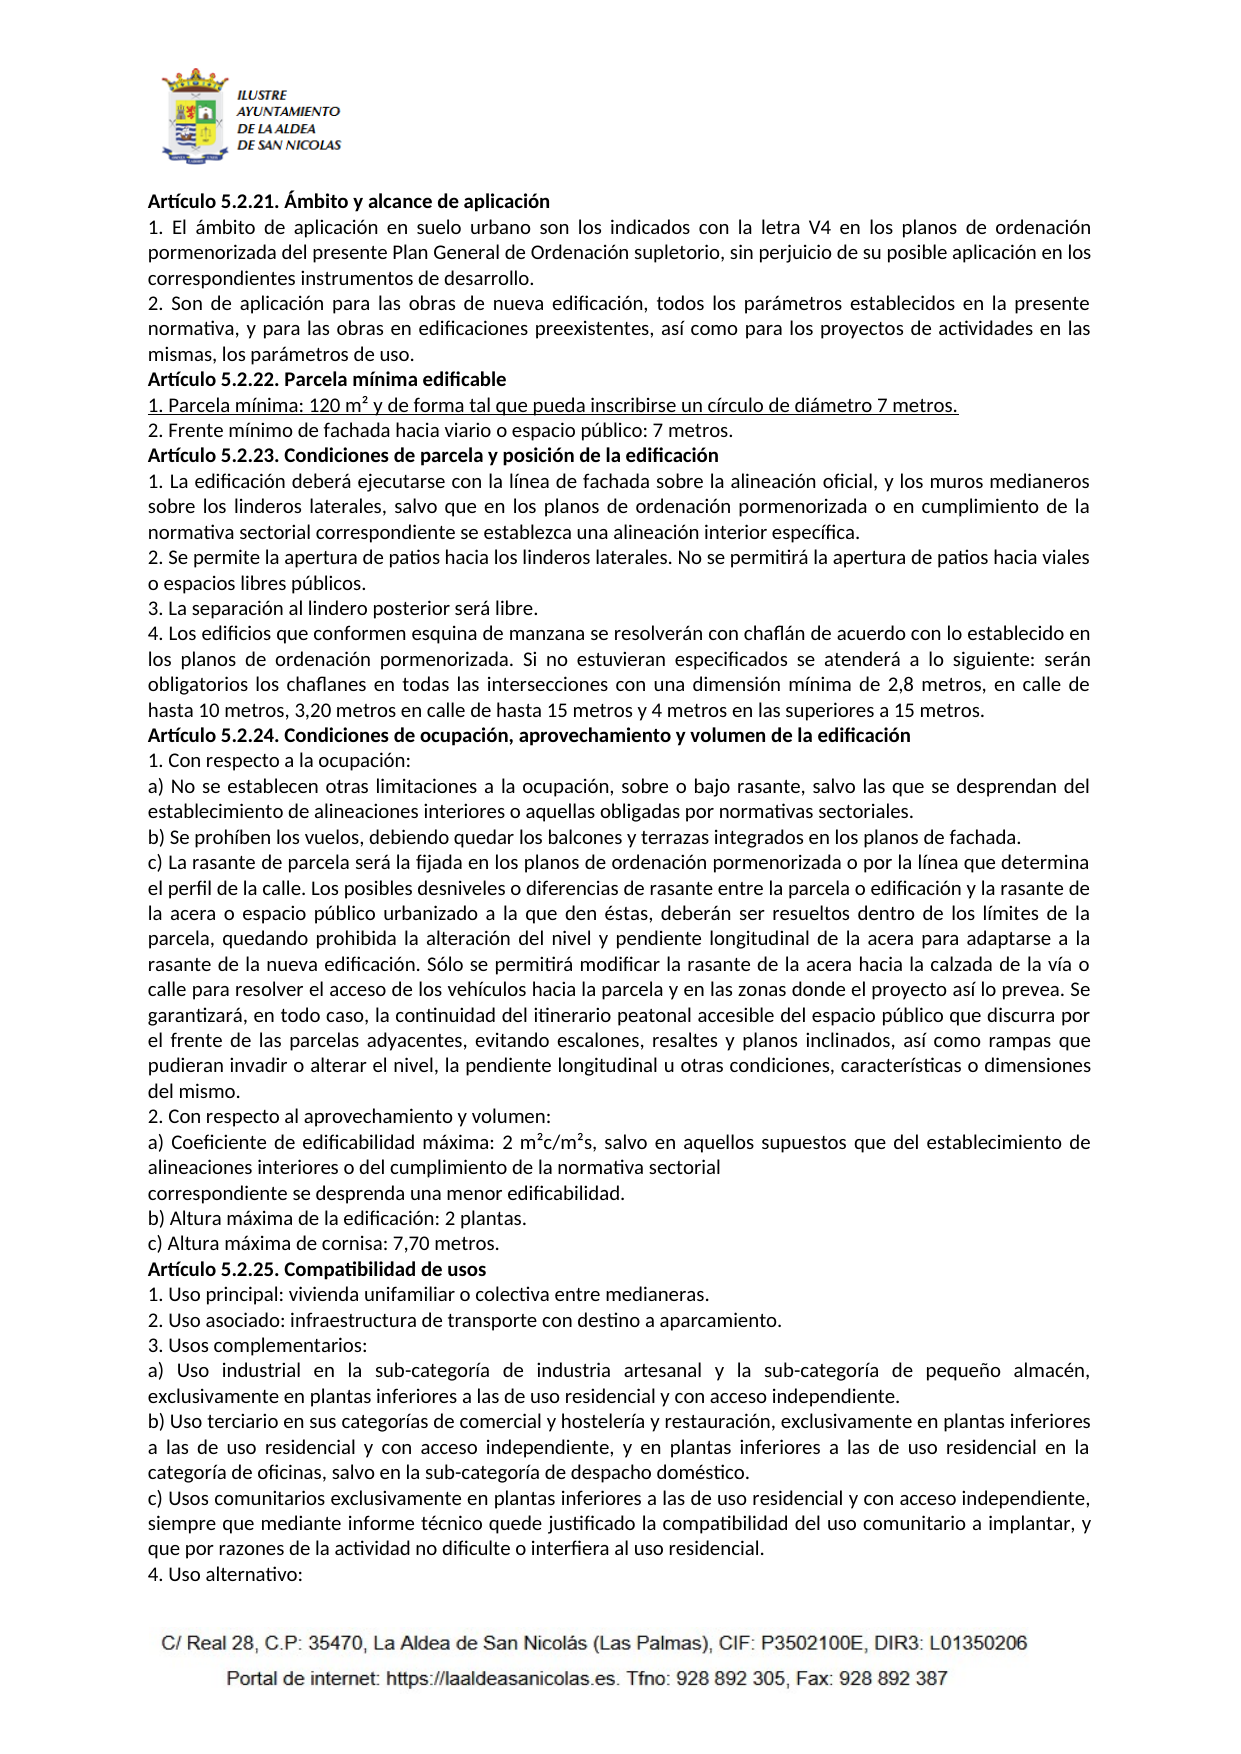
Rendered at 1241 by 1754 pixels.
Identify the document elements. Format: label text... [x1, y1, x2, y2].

text correspondiente se desprenda una menor edificabilidad. [148, 1180, 1093, 1205]
text a) Coeficiente de edificabilidad máxima: 2 m²c/m²s, salvo en aquellos supuestos que del establecimiento de alineaciones interiores o del cumplimiento de la normativa sectorial [148, 1129, 1093, 1180]
text b) Se prohíben los vuelos, debiendo quedar los balcones y terrazas integrados en los planos de fachada. [148, 824, 1093, 849]
text 1. Parcela mínima: 120 m² y de forma tal que pueda inscribirse un círculo de diámetro 7 metros. [148, 392, 1093, 417]
text Artículo 5.2.24. Condiciones de ocupación, aprovechamiento y volumen de la edificación [148, 722, 1093, 748]
text c) La rasante de parcela será la fijada en los planos de ordenación pormenorizada o por la línea que determina el perfil de la calle. Los posibles desniveles o diferencias de rasante entre la parcela o edificación y la rasante de la acera o espacio público urbanizado a la que den éstas, deberán ser resueltos dentro de los límites de la parcela, quedando prohibida la alteración del nivel y pendiente longitudinal de la acera para adaptarse a la rasante de la nueva edificación. Sólo se permitirá modificar la rasante de la acera hacia la calzada de la vía o calle para resolver el acceso de los vehículos hacia la parcela y en las zonas donde el proyecto así lo prevea. Se garantizará, en todo caso, la continuidad del itinerario peatonal accesible del espacio público que discurra por el frente de las parcelas adyacentes, evitando escalones, resaltes y planos inclinados, así como rampas que pudieran invadir o alterar el nivel, la pendiente longitudinal u otras condiciones, características o dimensiones del mismo. [148, 849, 1093, 1103]
text c) Altura máxima de cornisa: 7,70 metros. [148, 1231, 1093, 1256]
text 3. La separación al lindero posterior será libre. [148, 595, 1093, 621]
text a) No se establecen otras limitaciones a la ocupación, sobre o bajo rasante, salvo las que se desprendan del establecimiento de alineaciones interiores o aquellas obligadas por normativas sectoriales. [148, 773, 1093, 824]
text 2. Se permite la apertura de patios hacia los linderos laterales. No se permitirá la apertura de patios hacia viales o espacios libres públicos. [148, 544, 1093, 595]
text 2. Son de aplicación para las obras de nueva edificación, todos los parámetros establecidos en la presente normativa, y para las obras en edificaciones preexistentes, así como para los proyectos de actividades en las mismas, los parámetros de uso. [148, 290, 1093, 366]
text Artículo 5.2.22. Parcela mínima edificable [148, 366, 1093, 392]
text c) Usos comunitarios exclusivamente en plantas inferiores a las de uso residencial y con acceso independiente, siempre que mediante informe técnico quede justificado la compatibilidad del uso comunitario a implantar, y que por razones de la actividad no dificulte o interfiera al uso residencial. [148, 1485, 1093, 1561]
text 2. Con respecto al aprovechamiento y volumen: [148, 1103, 1093, 1129]
text 2. Uso asociado: infraestructura de transporte con destino a aparcamiento. [148, 1307, 1093, 1332]
text 1. El ámbito de aplicación en suelo urbano son los indicados con la letra V4 en los planos de ordenación pormenorizada del presente Plan General de Ordenación supletorio, sin perjuicio de su posible aplicación en los correspondientes instrumentos de desarrollo. [148, 214, 1093, 290]
text 1. Uso principal: vivienda unifamiliar o colectiva entre medianeras. [148, 1281, 1093, 1307]
text 3. Usos complementarios: [148, 1332, 1093, 1358]
text 4. Los edificios que conformen esquina de manzana se resolverán con chaflán de acuerdo con lo establecido en los planos de ordenación pormenorizada. Si no estuvieran especificados se atenderá a lo siguiente: serán obligatorios los chaflanes en todas las intersecciones con una dimensión mínima de 2,8 metros, en calle de hasta 10 metros, 3,20 metros en calle de hasta 15 metros y 4 metros en las superiores a 15 metros. [148, 621, 1093, 722]
text Artículo 5.2.23. Condiciones de parcela y posición de la edificación [148, 443, 1093, 468]
text b) Uso terciario en sus categorías de comercial y hostelería y restauración, exclusivamente en plantas inferiores a las de uso residencial y con acceso independiente, y en plantas inferiores a las de uso residencial en la categoría de oficinas, salvo en la sub-categoría de despacho doméstico. [148, 1408, 1093, 1485]
text 1. La edificación deberá ejecutarse con la línea de fachada sobre la alineación oficial, y los muros medianeros sobre los linderos laterales, salvo que en los planos de ordenación pormenorizada o en cumplimiento de la normativa sectorial correspondiente se establezca una alineación interior específica. [148, 468, 1093, 544]
text b) Altura máxima de la edificación: 2 plantas. [148, 1205, 1093, 1231]
text a) Uso industrial en la sub-categoría de industria artesanal y la sub-categoría de pequeño almacén, exclusivamente en plantas inferiores a las de uso residencial y con acceso independiente. [148, 1358, 1093, 1408]
text 1. Con respecto a la ocupación: [148, 748, 1093, 773]
text Artículo 5.2.25. Compatibilidad de usos [148, 1256, 1093, 1281]
text 2. Frente mínimo de fachada hacia viario o espacio público: 7 metros. [148, 417, 1093, 443]
picture [149, 1627, 1034, 1694]
text 4. Uso alternativo: [148, 1561, 1093, 1586]
text Artículo 5.2.21. Ámbito y alcance de aplicación [148, 188, 1093, 214]
picture [148, 60, 357, 172]
